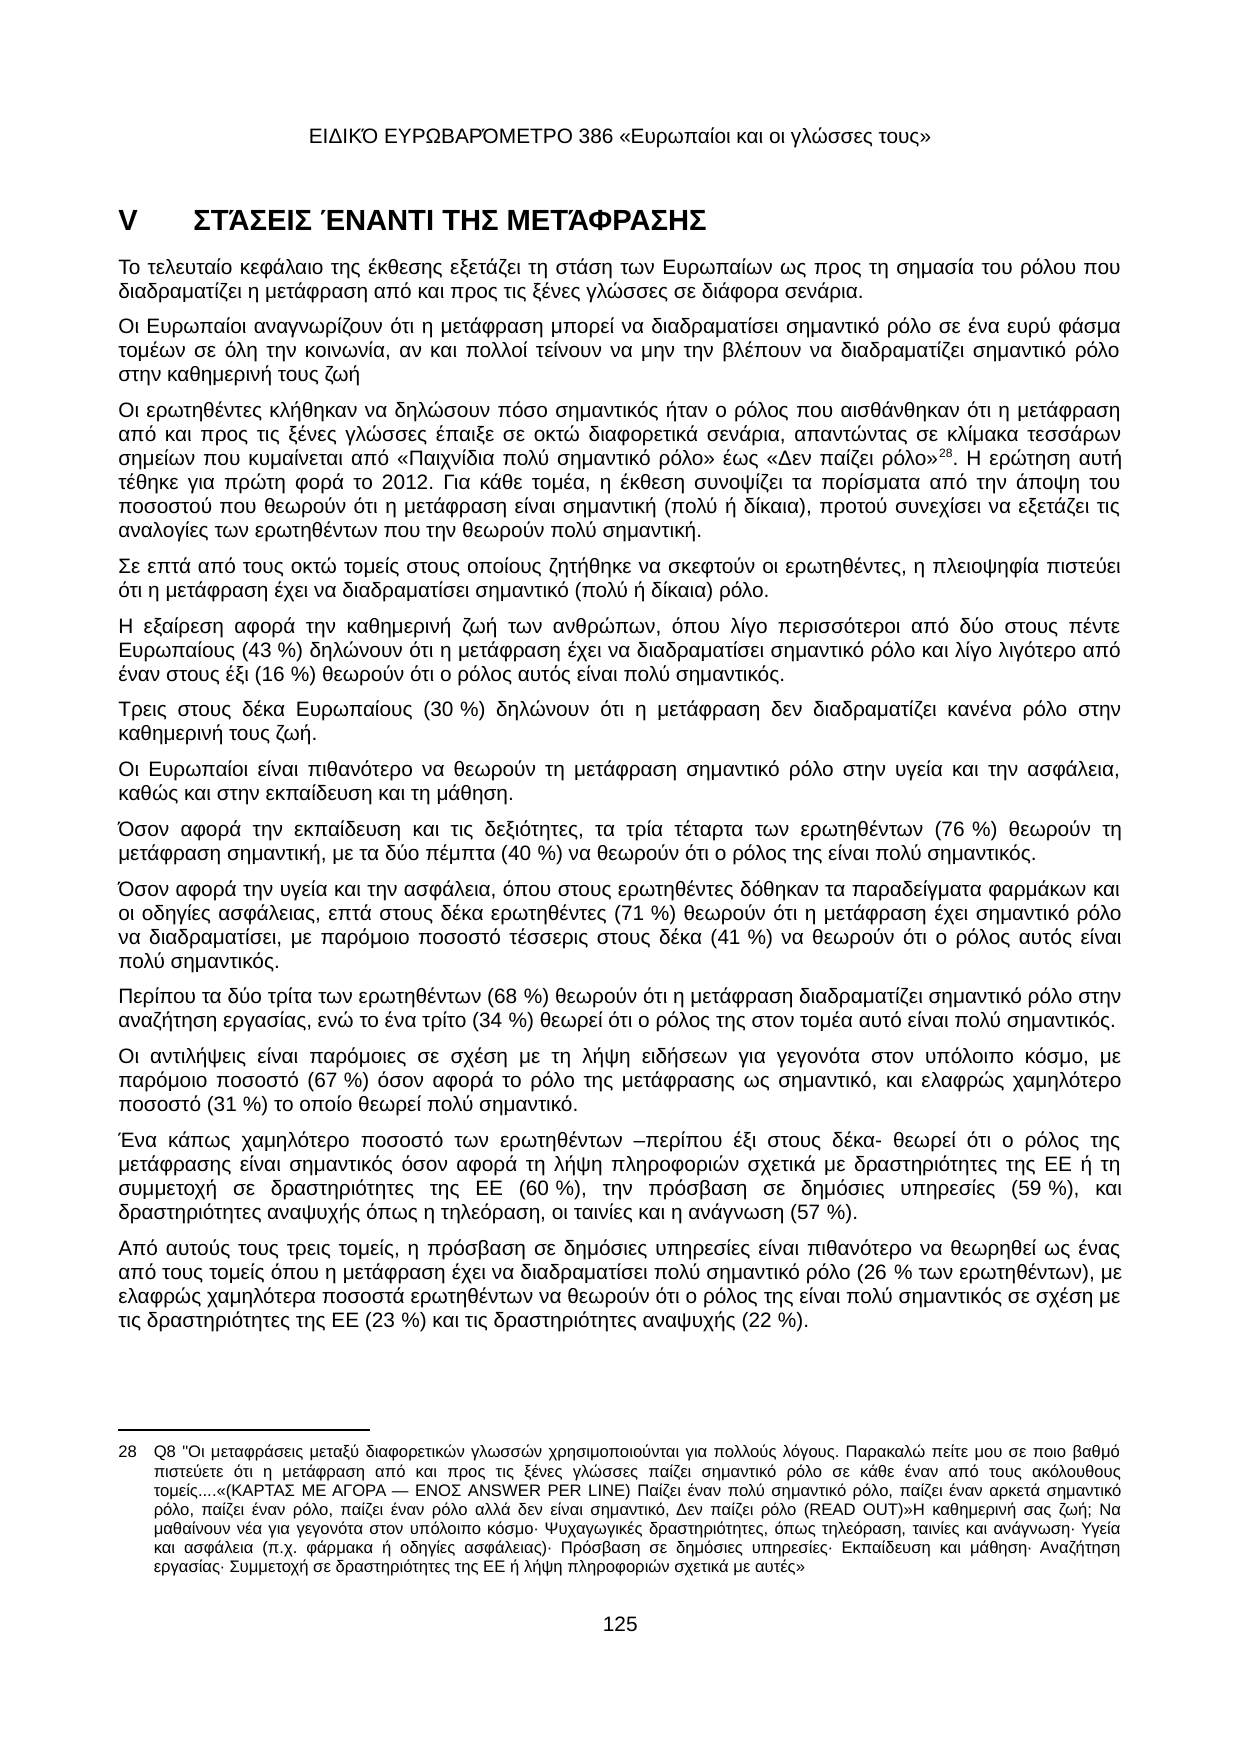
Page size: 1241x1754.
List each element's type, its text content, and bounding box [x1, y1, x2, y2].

text Όσον αφορά την εκπαίδευση και τις δεξιότητες, τα τρία τέταρτα των ερωτηθέντων (76 %) θεωρούν τη μετάφραση σημαντική, με τα δύο πέμπτα (40 %) να θεωρούν ότι ο ρόλος της είναι πολύ σημαντικός. [118, 817, 1122, 865]
text Η εξαίρεση αφορά την καθημερινή ζωή των ανθρώπων, όπου λίγο περισσότεροι από δύο στους πέντε Ευρωπαίους (43 %) δηλώνουν ότι η μετάφραση έχει να διαδραματίσει σημαντικό ρόλο και λίγο λιγότερο από έναν στους έξι (16 %) θεωρούν ότι ο ρόλος αυτός είναι πολύ σημαντικός. [118, 613, 1122, 685]
text Οι Ευρωπαίοι αναγνωρίζουν ότι η μετάφραση μπορεί να διαδραματίσει σημαντικό ρόλο σε ένα ευρύ φάσμα τομέων σε όλη την κοινωνία, αν και πολλοί τείνουν να μην την βλέπουν να διαδραματίζει σημαντικό ρόλο στην καθημερινή τους ζωή [118, 314, 1122, 386]
text Σε επτά από τους οκτώ τομείς στους οποίους ζητήθηκε να σκεφτούν οι ερωτηθέντες, η πλειοψηφία πιστεύει ότι η μετάφραση έχει να διαδραματίσει σημαντικό (πολύ ή δίκαια) ρόλο. [118, 554, 1122, 602]
text Περίπου τα δύο τρίτα των ερωτηθέντων (68 %) θεωρούν ότι η μετάφραση διαδραματίζει σημαντικό ρόλο στην αναζήτηση εργασίας, ενώ το ένα τρίτο (34 %) θεωρεί ότι ο ρόλος της στον τομέα αυτό είναι πολύ σημαντικός. [118, 984, 1122, 1032]
text Οι Ευρωπαίοι είναι πιθανότερο να θεωρούν τη μετάφραση σημαντικό ρόλο στην υγεία και την ασφάλεια, καθώς και στην εκπαίδευση και τη μάθηση. [118, 757, 1122, 805]
text Q8 "Οι μεταφράσεις μεταξύ διαφορετικών γλωσσών χρησιμοποιούνται για πολλούς λόγους. Παρακαλώ πείτε μου σε ποιο βαθμό πιστεύετε ότι η μετάφραση από και προς τις ξένες γλώσσες παίζει σημαντικό ρόλο σε κάθε έναν από τους ακόλουθους τομείς....«(ΚΑΡΤΑΣ ΜΕ ΑΓΟΡΑ — ΕΝΟΣ ANSWER PER LINE) Παίζει έναν πολύ σημαντικό ρόλο, παίζει έναν αρκετά σημαντικό ρόλο, παίζει έναν ρόλο, παίζει έναν ρόλο αλλά δεν είναι σημαντικό, Δεν παίζει ρόλο (READ OUT)»Η καθημερινή σας ζωή; Να μαθαίνουν νέα για γεγονότα στον υπόλοιπο κόσμο· Ψυχαγωγικές δραστηριότητες, όπως τηλεόραση, ταινίες και ανάγνωση· Υγεία και ασφάλεια (π.χ. φάρμακα ή οδηγίες ασφάλειας)· Πρόσβαση σε δημόσιες υπηρεσίες· Εκπαίδευση και μάθηση· Αναζήτηση εργασίας· Συμμετοχή σε δραστηριότητες της ΕΕ ή λήψη πληροφοριών σχετικά με αυτές» [118, 1442, 1122, 1576]
text Τρεις στους δέκα Ευρωπαίους (30 %) δηλώνουν ότι η μετάφραση δεν διαδραματίζει κανένα ρόλο στην καθημερινή τους ζωή. [118, 697, 1122, 745]
text Από αυτούς τους τρεις τομείς, η πρόσβαση σε δημόσιες υπηρεσίες είναι πιθανότερο να θεωρηθεί ως ένας από τους τομείς όπου η μετάφραση έχει να διαδραματίσει πολύ σημαντικό ρόλο (26 % των ερωτηθέντων), με ελαφρώς χαμηλότερα ποσοστά ερωτηθέντων να θεωρούν ότι ο ρόλος της είναι πολύ σημαντικός σε σχέση με τις δραστηριότητες της ΕΕ (23 %) και τις δραστηριότητες αναψυχής (22 %). [118, 1236, 1122, 1331]
subtitle ΣΤΆΣΕΙΣ ΈΝΑΝΤΙ ΤΗΣ ΜΕΤΆΦΡΑΣΗΣ [118, 202, 1122, 236]
text Το τελευταίο κεφάλαιο της έκθεσης εξετάζει τη στάση των Ευρωπαίων ως προς τη σημασία του ρόλου που διαδραματίζει η μετάφραση από και προς τις ξένες γλώσσες σε διάφορα σενάρια. [118, 254, 1122, 302]
text Όσον αφορά την υγεία και την ασφάλεια, όπου στους ερωτηθέντες δόθηκαν τα παραδείγματα φαρμάκων και οι οδηγίες ασφάλειας, επτά στους δέκα ερωτηθέντες (71 %) θεωρούν ότι η μετάφραση έχει σημαντικό ρόλο να διαδραματίσει, με παρόμοιο ποσοστό τέσσερις στους δέκα (41 %) να θεωρούν ότι ο ρόλος αυτός είναι πολύ σημαντικός. [118, 877, 1122, 972]
text Οι αντιλήψεις είναι παρόμοιες σε σχέση με τη λήψη ειδήσεων για γεγονότα στον υπόλοιπο κόσμο, με παρόμοιο ποσοστό (67 %) όσον αφορά το ρόλο της μετάφρασης ως σημαντικό, και ελαφρώς χαμηλότερο ποσοστό (31 %) το οποίο θεωρεί πολύ σημαντικό. [118, 1044, 1122, 1116]
text Οι ερωτηθέντες κλήθηκαν να δηλώσουν πόσο σημαντικός ήταν ο ρόλος που αισθάνθηκαν ότι η μετάφραση από και προς τις ξένες γλώσσες έπαιξε σε οκτώ διαφορετικά σενάρια, απαντώντας σε κλίμακα τεσσάρων σημείων που κυμαίνεται από «Παιχνίδια πολύ σημαντικό ρόλο» έως «Δεν παίζει ρόλο». Η ερώτηση αυτή τέθηκε για πρώτη φορά το 2012. Για κάθε τομέα, η έκθεση συνοψίζει τα πορίσματα από την άποψη του ποσοστού που θεωρούν ότι η μετάφραση είναι σημαντική (πολύ ή δίκαια), προτού συνεχίσει να εξετάζει τις αναλογίες των ερωτηθέντων που την θεωρούν πολύ σημαντική. [118, 398, 1122, 542]
text Ένα κάπως χαμηλότερο ποσοστό των ερωτηθέντων –περίπου έξι στους δέκα- θεωρεί ότι ο ρόλος της μετάφρασης είναι σημαντικός όσον αφορά τη λήψη πληροφοριών σχετικά με δραστηριότητες της ΕΕ ή τη συμμετοχή σε δραστηριότητες της ΕΕ (60 %), την πρόσβαση σε δημόσιες υπηρεσίες (59 %), και δραστηριότητες αναψυχής όπως η τηλεόραση, οι ταινίες και η ανάγνωση (57 %). [118, 1128, 1122, 1224]
